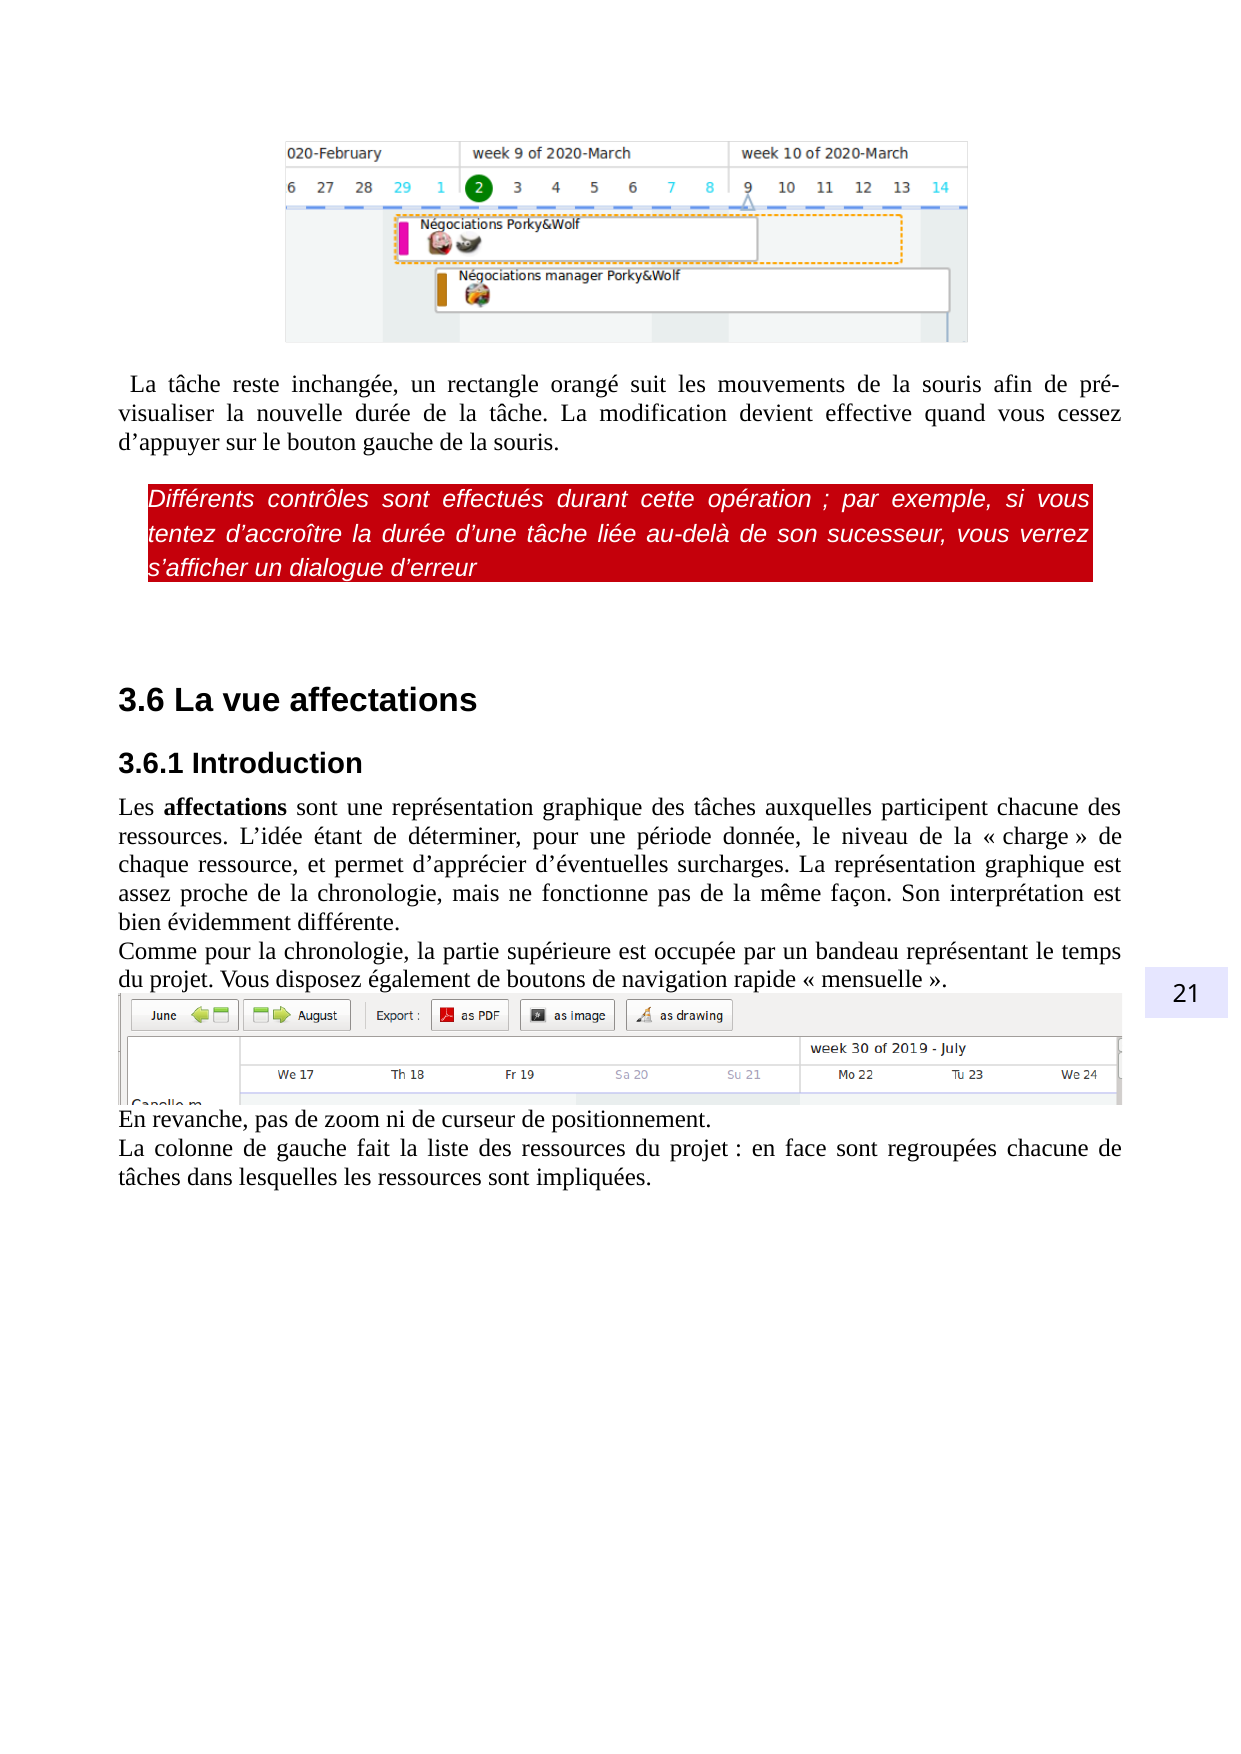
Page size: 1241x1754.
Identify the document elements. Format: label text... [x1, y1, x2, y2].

subtitle 3.6.1 Introduction [118, 746, 1122, 779]
text Les affectations sont une représentation graphique des tâches auxquelles participent chacune des ressources. L’idée étant de déterminer, pour une période donnée, le niveau de la « charge » de chaque ressource, et permet d’apprécier d’éventuelles surcharges. La représentation graphique est assez proche de la chronologie, mais ne fonctionne pas de la même façon. Son interprétation est bien évidemment différente. [118, 792, 1122, 936]
text La colonne de gauche fait la liste des ressources du projet : en face sont regroupées chacune de tâches dans lesquelles les ressources sont impliquées. [118, 1133, 1122, 1191]
text La tâche reste inchangée, un rectangle orangé suit les mouvements de la souris afin de pré-visualiser la nouvelle durée de la tâche. La modification devient effective quand vous cessez d’appuyer sur le bouton gauche de la souris. [118, 118, 1122, 456]
text Comme pour la chronologie, la partie supérieure est occupée par un bandeau représentant le temps du projet. Vous disposez également de boutons de navigation rapide « mensuelle ». [118, 936, 1122, 993]
subtitle 3.6 La vue affectations [118, 680, 1122, 719]
text En revanche, pas de zoom ni de curseur de positionnement. [118, 1105, 1122, 1133]
picture [118, 993, 1123, 1105]
text Différents contrôles sont effectués durant cette opération ; par exemple, si vous tentez d’accroître la durée d’une tâche liée au-delà de son sucesseur, vous verrez s’afficher un dialogue d’erreur [148, 484, 1093, 582]
